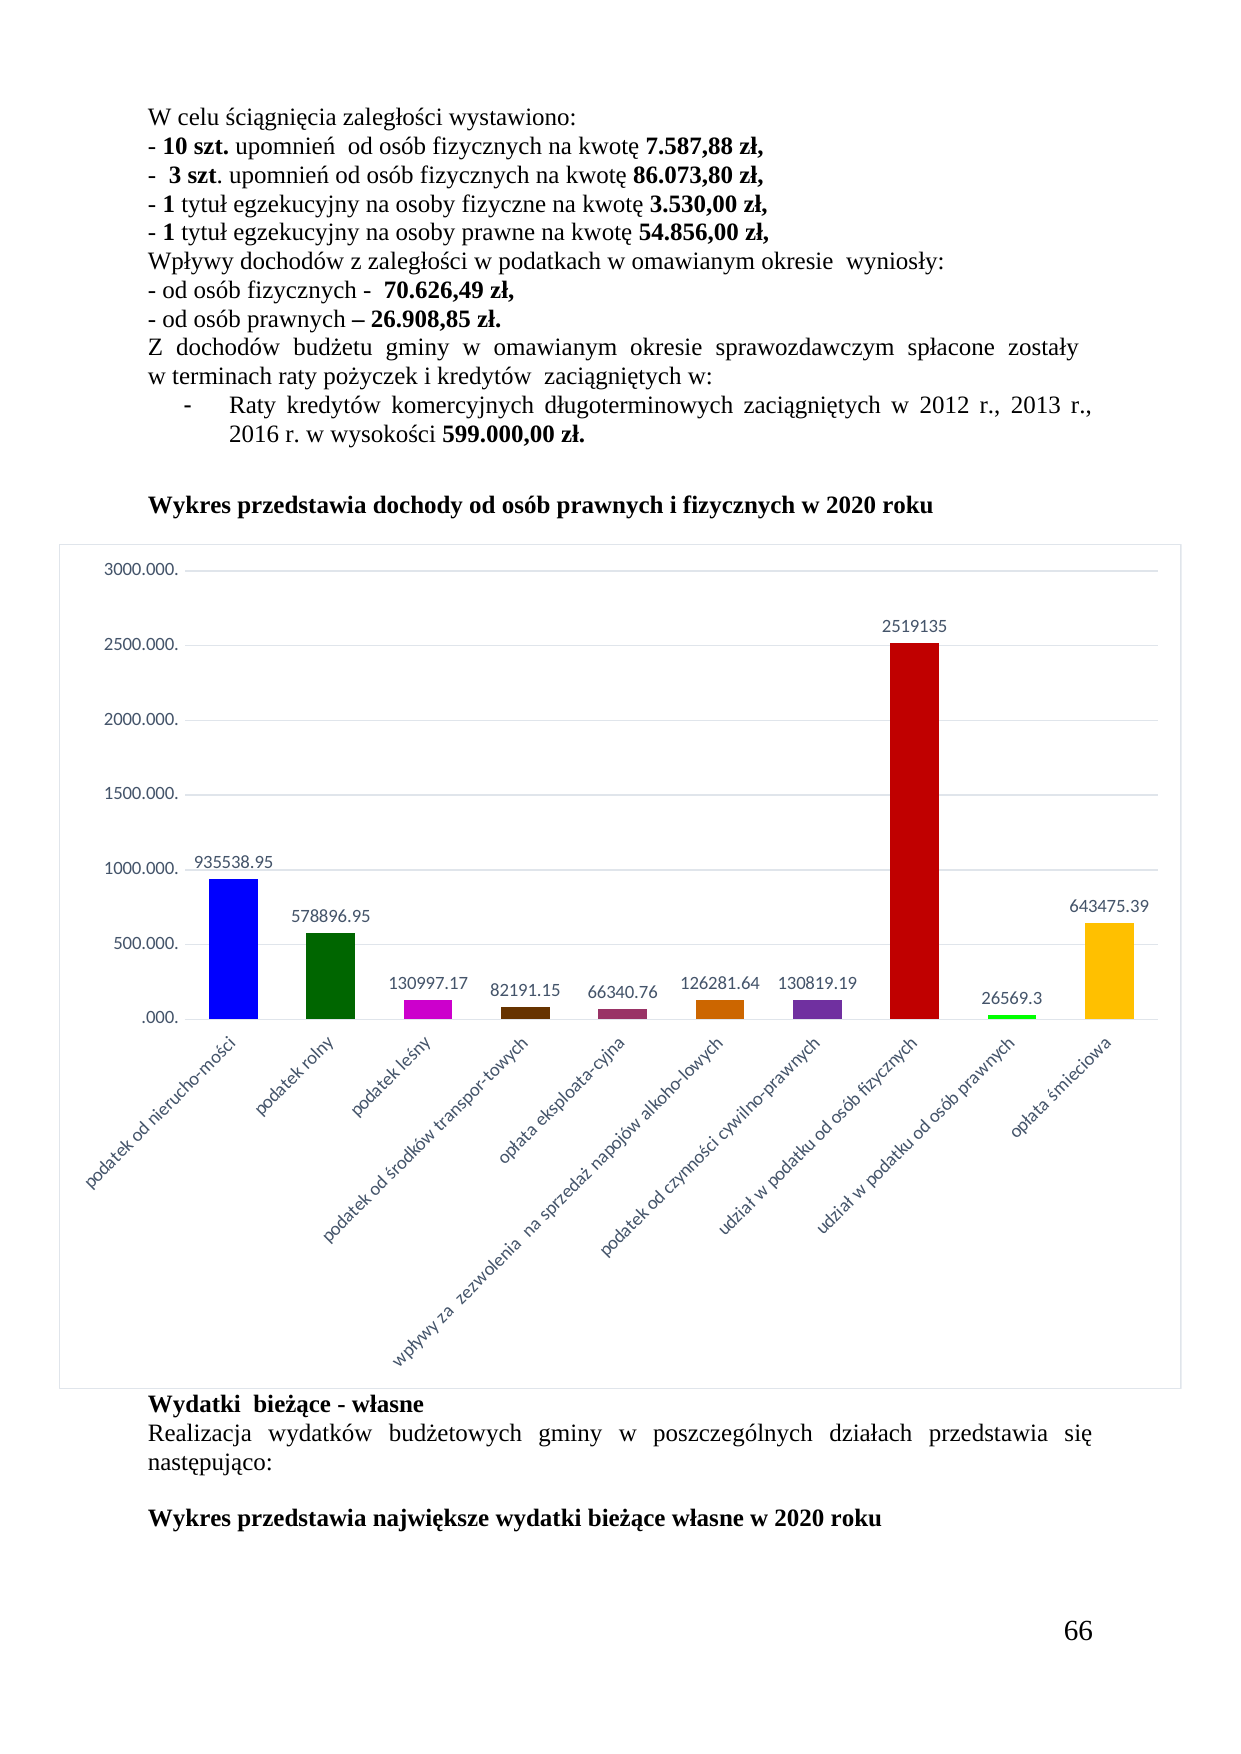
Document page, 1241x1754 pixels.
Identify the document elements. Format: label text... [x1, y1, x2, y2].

text - 3 szt. upomnień od osób fizycznych na kwotę 86.073,80 zł, [148, 160, 1093, 189]
text Wykres przedstawia dochody od osób prawnych i fizycznych w 2020 roku [148, 491, 1093, 519]
text Realizacja wydatków budżetowych gminy w poszczególnych działach przedstawia się następująco: [148, 1418, 1093, 1476]
text W celu ściągnięcia zaległości wystawiono: [148, 102, 1093, 131]
subtitle [148, 534, 1093, 544]
text - od osób fizycznych - 70.626,49 zł, [148, 275, 1093, 304]
text Z dochodów budżetu gminy w omawianym okresie sprawozdawczym spłacone zostały w terminach raty pożyczek i kredytów zaciągniętych w: [148, 332, 1093, 390]
text - 1 tytuł egzekucyjny na osoby fizyczne na kwotę 3.530,00 zł, [148, 189, 1093, 217]
list Raty kredytów komercyjnych długoterminowych zaciągniętych w 2012 r., 2013 r., 2016 r. w wysokości 599.000,00 zł. [191, 390, 1093, 447]
text - 1 tytuł egzekucyjny na osoby prawne na kwotę 54.856,00 zł, [148, 217, 1093, 246]
text Wpływy dochodów z zaległości w podatkach w omawianym okresie wyniosły: [148, 246, 1093, 275]
subtitle Wydatki bieżące - własne [148, 1389, 1093, 1418]
text - od osób prawnych – 26.908,85 zł. [148, 304, 1093, 332]
text - 10 szt. upomnień od osób fizycznych na kwotę 7.587,88 zł, [148, 131, 1093, 160]
text Wykres przedstawia największe wydatki bieżące własne w 2020 roku [148, 1503, 1093, 1532]
